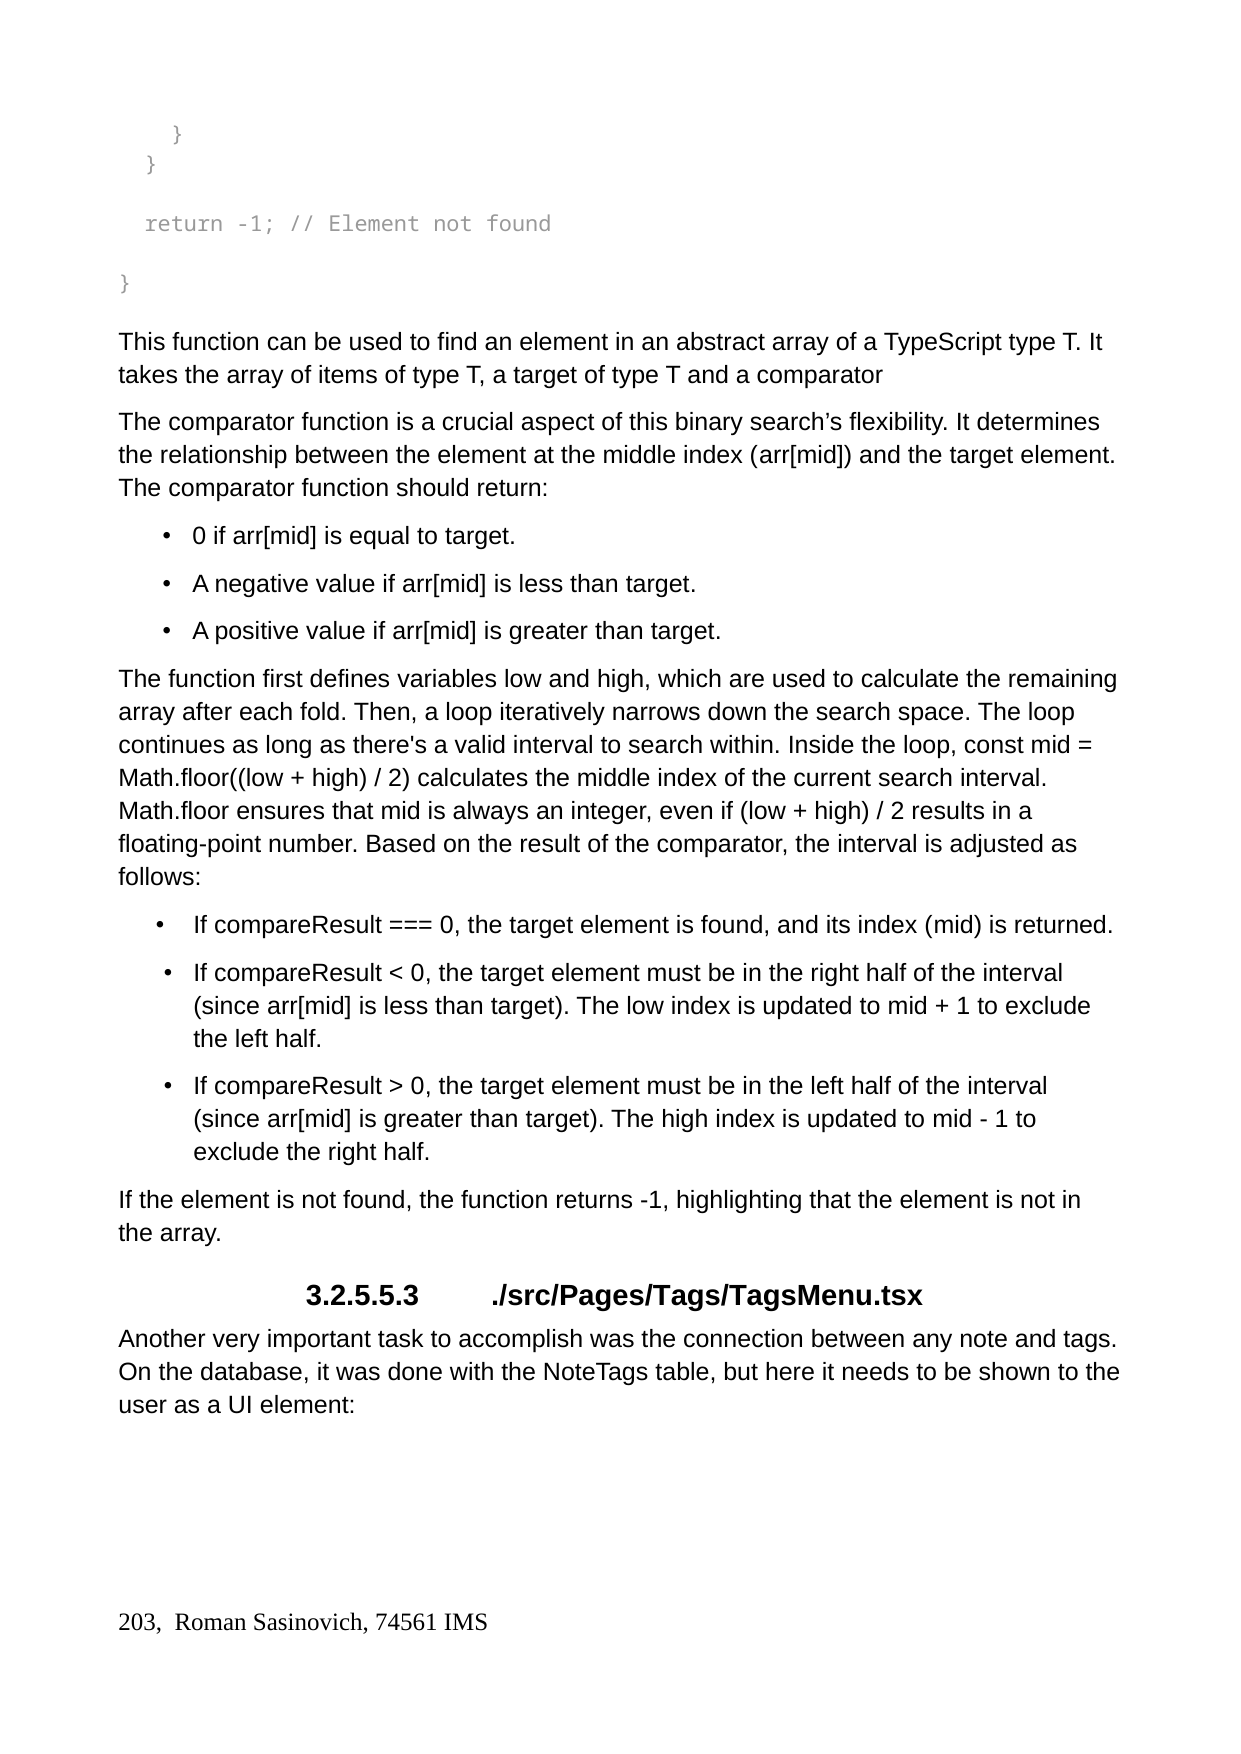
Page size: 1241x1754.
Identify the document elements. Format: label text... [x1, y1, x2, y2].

text return -1; // Element not found [118, 207, 1122, 237]
text Another very important task to accomplish was the connection between any note and tags. On the database, it was done with the NoteTags table, but here it needs to be shown to the user as a UI element: [118, 1324, 1122, 1419]
list If compareResult > 0, the target element must be in the left half of the interval (since arr[mid] is greater than target). The high index is updated to mid - 1 to exclude the right half. [164, 1071, 1122, 1166]
list A negative value if arr[mid] is less than target. [162, 569, 1122, 597]
list 0 if arr[mid] is equal to target. [162, 521, 1122, 550]
text The function first defines variables low and high, which are used to calculate the remaining array after each fold. Then, a loop iteratively narrows down the search space. The loop continues as long as there's a valid interval to search within. Inside the loop, const mid = Math.floor((low + high) / 2) calculates the middle index of the current search interval. Math.floor ensures that mid is always an integer, even if (low + high) / 2 results in a floating-point number. Based on the result of the comparator, the interval is adjusted as follows: [118, 664, 1122, 891]
text If the element is not found, the function returns -1, highlighting that the element is not in the array. [118, 1185, 1122, 1247]
list A positive value if arr[mid] is greater than target. [162, 616, 1122, 645]
text } [118, 267, 1122, 297]
list If compareResult === 0, the target element is found, and its index (mid) is returned. [156, 910, 1122, 939]
text The comparator function is a crucial aspect of this binary search’s flexibility. It determines the relationship between the element at the middle index (arr[mid]) and the target element. The comparator function should return: [118, 407, 1122, 502]
text } [118, 148, 1122, 178]
subtitle ./src/Pages/Tags/TagsMenu.tsx [306, 1278, 1122, 1312]
text This function can be used to find an element in an abstract array of a TypeScript type T. It takes the array of items of type T, a target of type T and a comparator [118, 327, 1122, 388]
list If compareResult < 0, the target element must be in the right half of the interval (since arr[mid] is less than target). The low index is updated to mid + 1 to exclude the left half. [164, 957, 1122, 1052]
text } [118, 118, 1122, 148]
